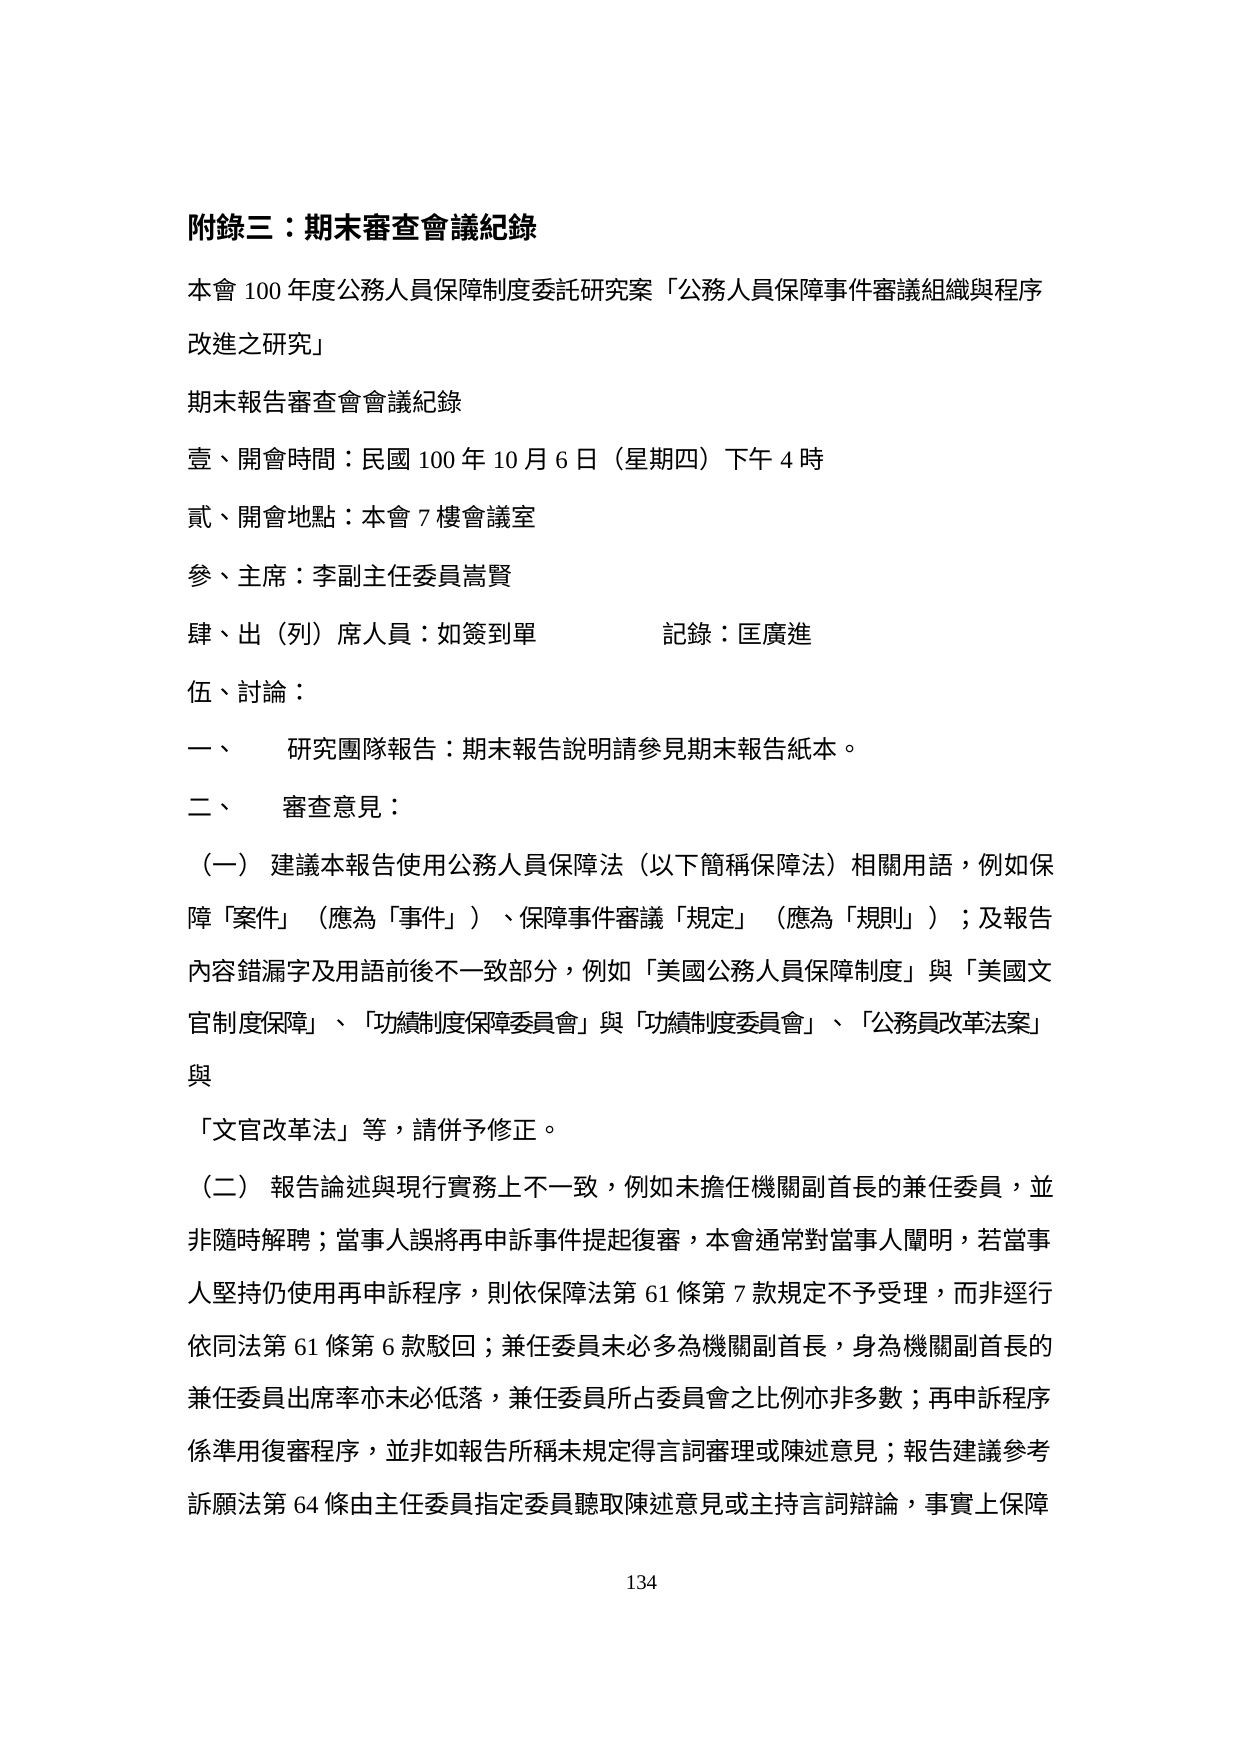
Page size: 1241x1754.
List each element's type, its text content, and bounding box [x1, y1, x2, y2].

text 二、 審查意見： [187, 790, 1078, 824]
text 本會 100 年度公務人員保障制度委託研究案「公務人員保障事件審議組織與程序 [187, 273, 1078, 307]
text 一、 研究團隊報告：期末報告說明請參見期末報告紙本。 [187, 732, 1078, 766]
text 參、主席：李副主任委員嵩賢 [187, 558, 1078, 592]
text 「文官改革法」等，請併予修正。 [187, 1111, 1078, 1146]
text 134 [227, 1570, 1055, 1594]
subtitle 附錄三：期末審查會議紀錄 [187, 200, 1078, 248]
text 壹、開會時間：民國 100 年 10 月 6 日（星期四）下午 4 時 [187, 442, 1078, 476]
text 改進之研究」 [187, 326, 1078, 360]
text 伍、討論： [187, 674, 1078, 708]
text 肆、出（列）席人員：如簽到單 記錄：匡廣進 [187, 616, 1078, 651]
text 期末報告審查會會議紀錄 [187, 384, 1078, 418]
text 貳、開會地點：本會 7 樓會議室 [187, 500, 1078, 534]
text （二） 報告論述與現行實務上不一致，例如未擔任機關副首長的兼任委員，並非隨時解聘；當事人誤將再申訴事件提起復審，本會通常對當事人闡明，若當事人堅持仍使用再申訴程序，則依保障法第 61 條第 7 款規定不予受理，而非逕行依同法第 61 條第 6 款駁回；兼任委員未必多為機關副首長，身為機關副首長的兼任委員出席率亦未必低落，兼任委員所占委員會之比例亦非多數；再申訴程序係準用復審程序，並非如報告所稱未規定得言詞審理或陳述意見；報告建議參考訴願法第 64 條由主任委員指定委員聽取陳述意見或主持言詞辯論，事實上保障 [187, 1170, 1054, 1520]
text （一） 建議本報告使用公務人員保障法（以下簡稱保障法）相關用語，例如保障「案件」（應為「事件」）、保障事件審議「規定」（應為「規則」）；及報告內容錯漏字及用語前後不一致部分，例如「美國公務人員保障制度」與「美國文官制度保障」、「功績制度保障委員會」與「功績制度委員會」、「公務員改革法案」與 [187, 848, 1054, 1093]
